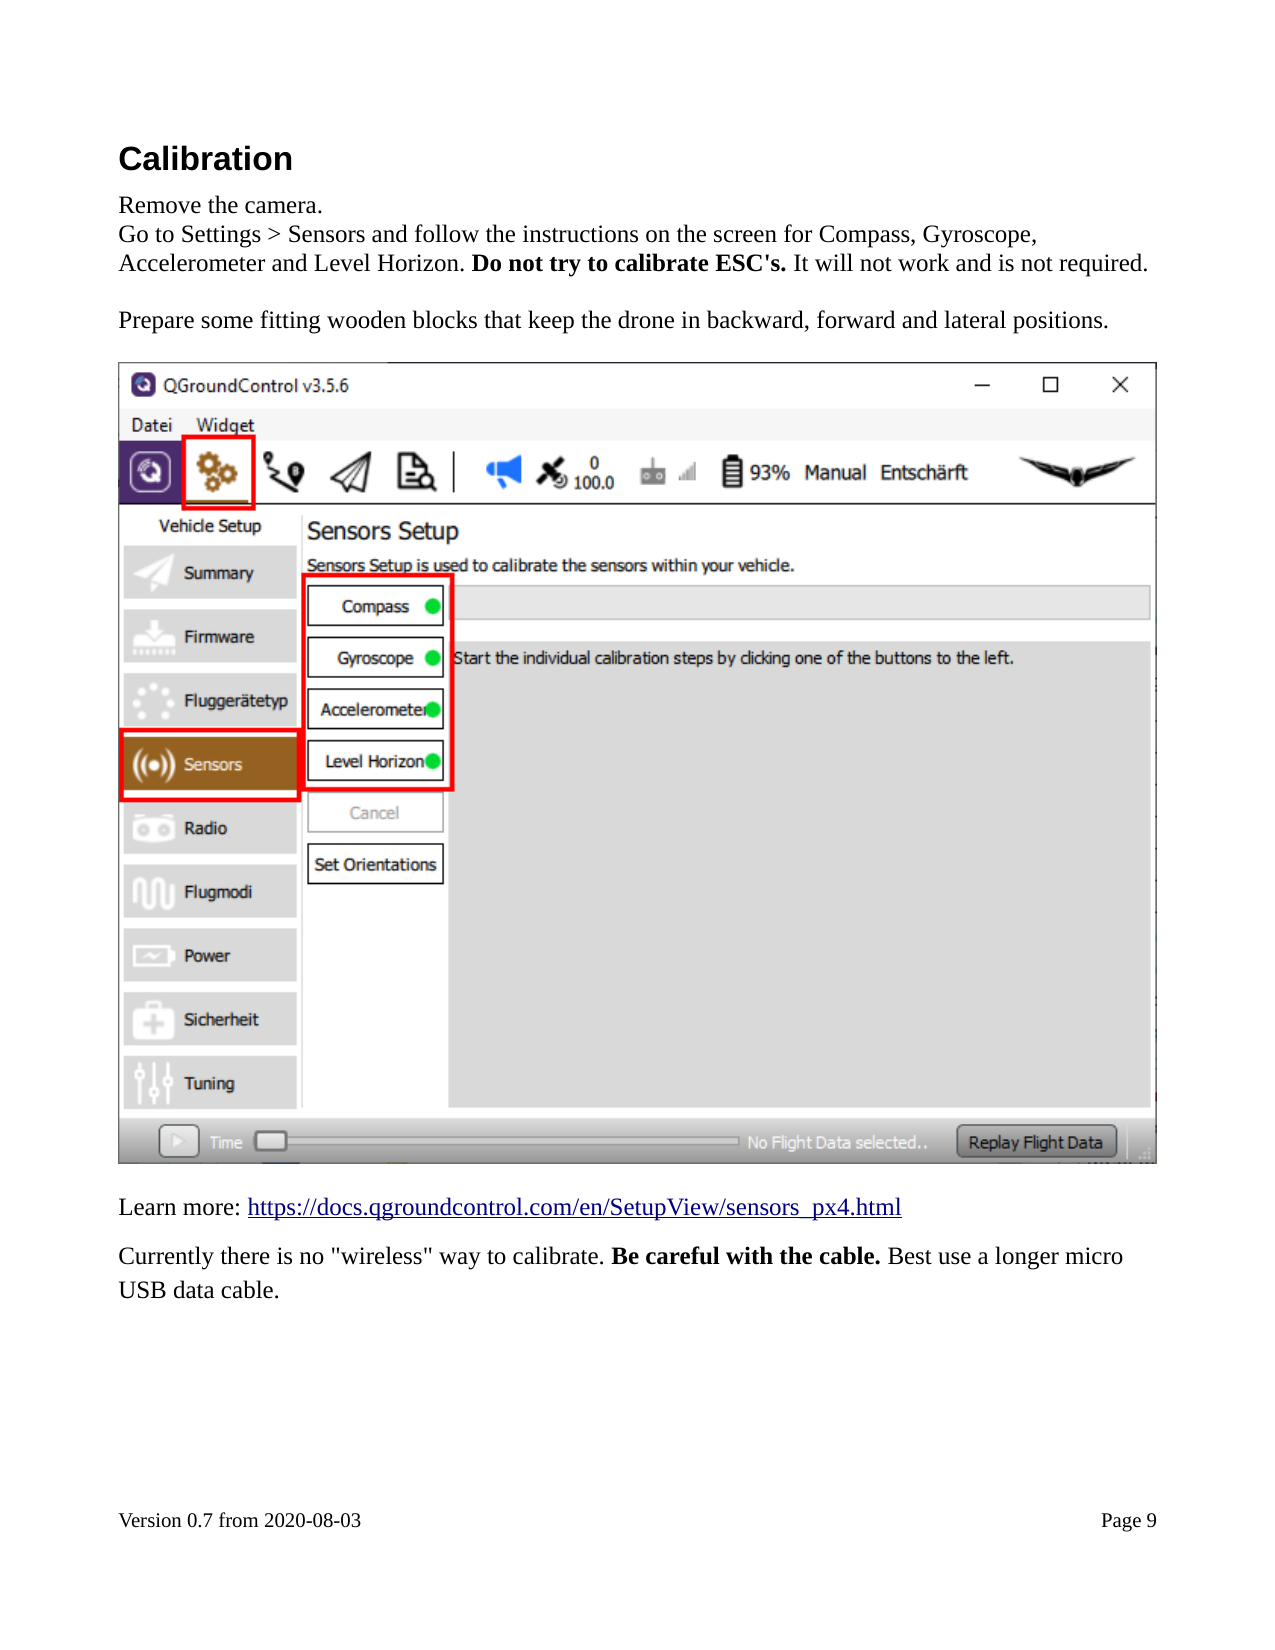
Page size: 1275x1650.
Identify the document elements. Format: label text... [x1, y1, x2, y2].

text Prepare some fitting wooden blocks that keep the drone in backward, forward and lateral positions. [118, 305, 1157, 334]
text Currently there is no "wireless" way to calibrate. Be careful with the cable. Best use a longer micro USB data cable. [118, 1241, 1157, 1304]
picture [118, 362, 1157, 1164]
text Go to Settings > Sensors and follow the instructions on the screen for Compass, Gyroscope, Accelerometer and Level Horizon. Do not try to calibrate ESC's. It will not work and is not required. [118, 219, 1157, 276]
subtitle Calibration [118, 139, 1157, 178]
text Learn more: https://docs.qgroundcontrol.com/en/SetupView/sensors_px4.html [118, 1192, 1157, 1221]
text Remove the camera. [118, 190, 1157, 219]
